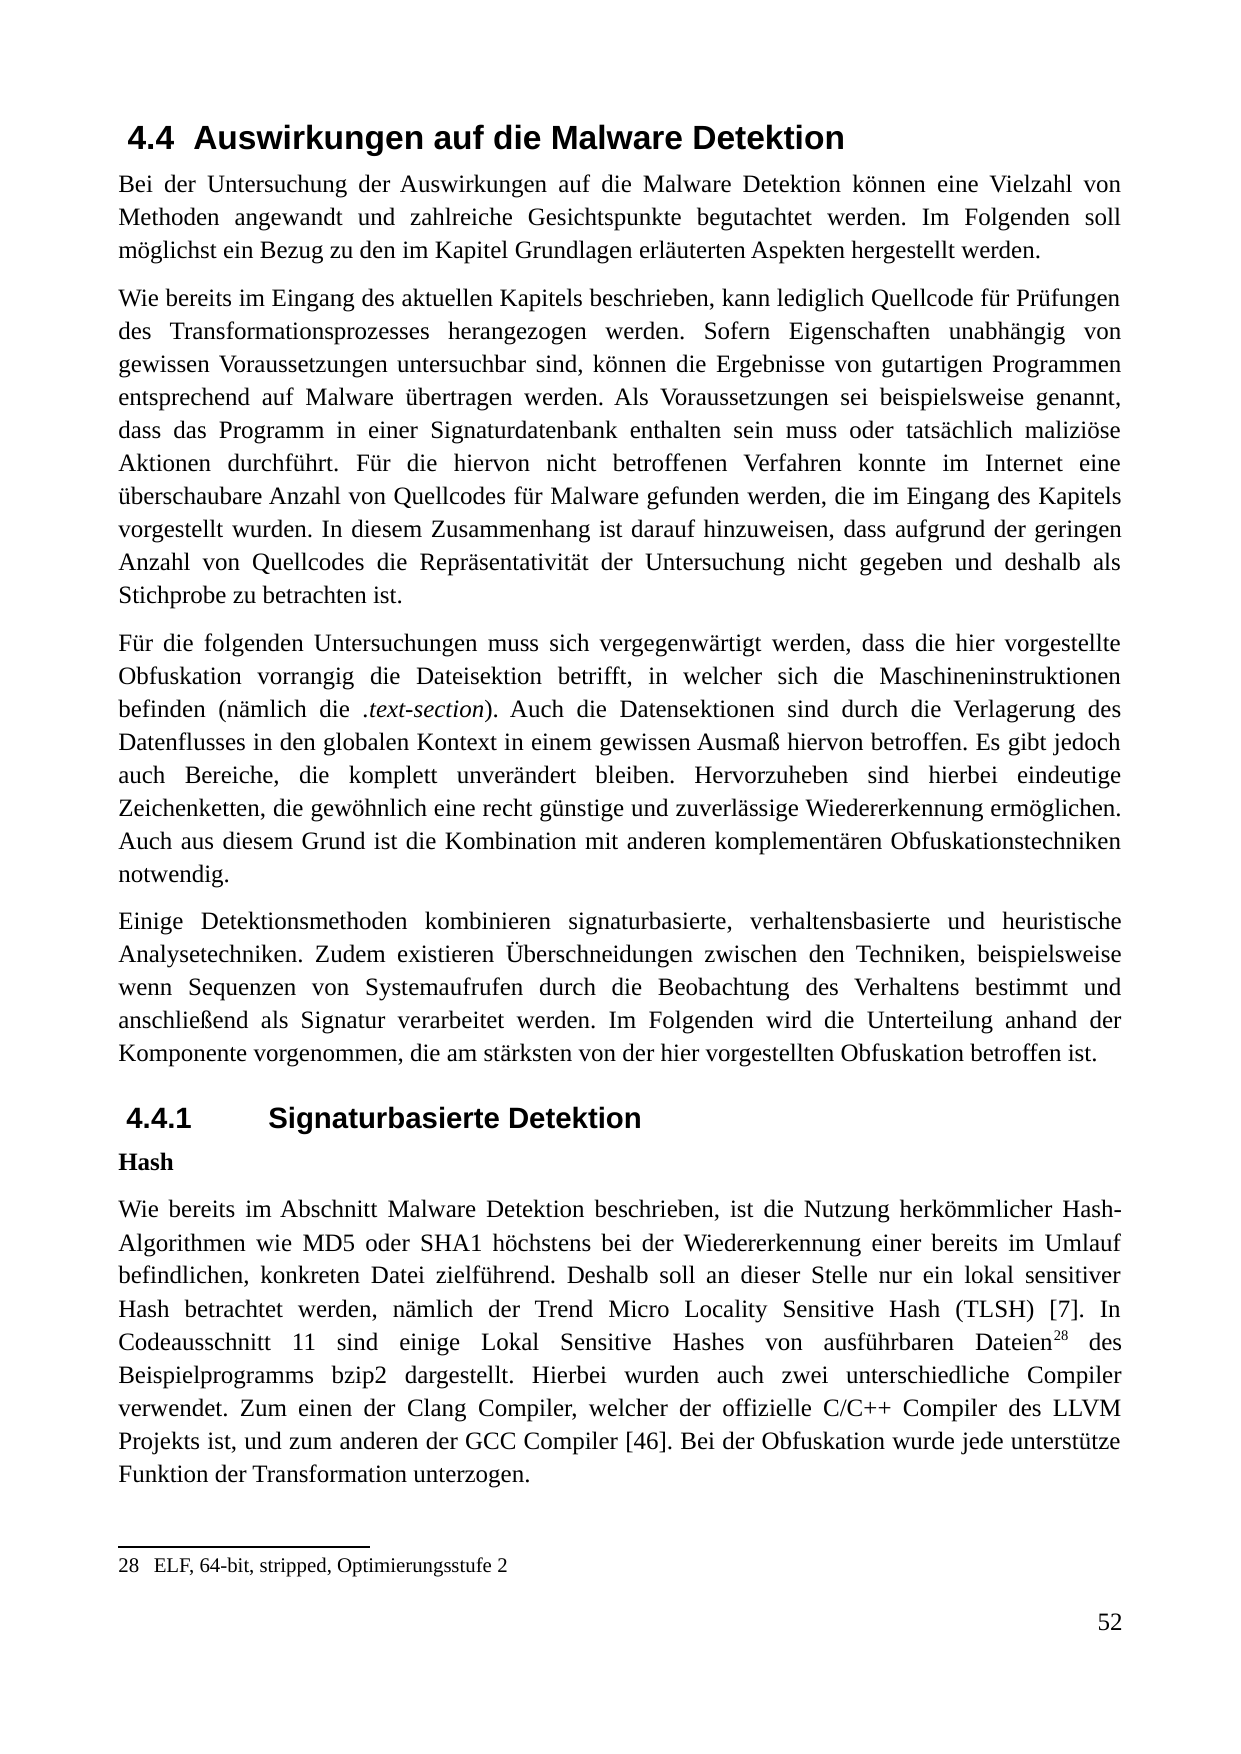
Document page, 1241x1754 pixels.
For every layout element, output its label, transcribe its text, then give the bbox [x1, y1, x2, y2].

text Hash [118, 1147, 1122, 1176]
subtitle Auswirkungen auf die Malware Detektion [118, 118, 1122, 157]
text Für die folgenden Untersuchungen muss sich vergegenwärtigt werden, dass die hier vorgestellte Obfuskation vorrangig die Dateisektion betrifft, in welcher sich die Maschineninstruktionen befinden (nämlich die .text-section). Auch die Datensektionen sind durch die Verlagerung des Datenflusses in den globalen Kontext in einem gewissen Ausmaß hiervon betroffen. Es gibt jedoch auch Bereiche, die komplett unverändert bleiben. Hervorzuheben sind hierbei eindeutige Zeichenketten, die gewöhnlich eine recht günstige und zuverlässige Wiedererkennung ermöglichen. Auch aus diesem Grund ist die Kombination mit anderen komplementären Obfuskationstechniken notwendig. [118, 628, 1122, 888]
text Einige Detektionsmethoden kombinieren signaturbasierte, verhaltensbasierte und heuristische Analysetechniken. Zudem existieren Überschneidungen zwischen den Techniken, beispielsweise wenn Sequenzen von Systemaufrufen durch die Beobachtung des Verhaltens bestimmt und anschließend als Signatur verarbeitet werden. Im Folgenden wird die Unterteilung anhand der Komponente vorgenommen, die am stärksten von der hier vorgestellten Obfuskation betroffen ist. [118, 906, 1122, 1067]
text Wie bereits im Eingang des aktuellen Kapitels beschrieben, kann lediglich Quellcode für Prüfungen des Transformationsprozesses herangezogen werden. Sofern Eigenschaften unabhängig von gewissen Voraussetzungen untersuchbar sind, können die Ergebnisse von gutartigen Programmen entsprechend auf Malware übertragen werden. Als Voraussetzungen sei beispielsweise genannt, dass das Programm in einer Signaturdatenbank enthalten sein muss oder tatsächlich maliziöse Aktionen durchführt. Für die hiervon nicht betroffenen Verfahren konnte im Internet eine überschaubare Anzahl von Quellcodes für Malware gefunden werden, die im Eingang des Kapitels vorgestellt wurden. In diesem Zusammenhang ist darauf hinzuweisen, dass aufgrund der geringen Anzahl von Quellcodes die Repräsentativität der Untersuchung nicht gegeben und deshalb als Stichprobe zu betrachten ist. [118, 283, 1122, 609]
subtitle Signaturbasierte Detektion [118, 1101, 1122, 1134]
text Bei der Untersuchung der Auswirkungen auf die Malware Detektion können eine Vielzahl von Methoden angewandt und zahlreiche Gesichtspunkte begutachtet werden. Im Folgenden soll möglichst ein Bezug zu den im Kapitel Grundlagen erläuterten Aspekten hergestellt werden. [118, 169, 1122, 264]
text Wie bereits im Abschnitt Malware Detektion beschrieben, ist die Nutzung herkömmlicher Hash-Algorithmen wie MD5 oder SHA1 höchstens bei der Wiedererkennung einer bereits im Umlauf befindlichen, konkreten Datei zielführend. Deshalb soll an dieser Stelle nur ein lokal sensitiver Hash betrachtet werden, nämlich der Trend Micro Locality Sensitive Hash (TLSH) [7]. In Codeausschnitt 11 sind einige Lokal Sensitive Hashes von ausführbaren Dateien des Beispielprogramms bzip2 dargestellt. Hierbei wurden auch zwei unterschiedliche Compiler verwendet. Zum einen der Clang Compiler, welcher der offizielle C/C++ Compiler des LLVM Projekts ist, und zum anderen der GCC Compiler [46]. Bei der Obfuskation wurde jede unterstütze Funktion der Transformation unterzogen. [118, 1194, 1122, 1487]
text ELF, 64-bit, stripped, Optimierungsstufe 2 [118, 1553, 1122, 1577]
